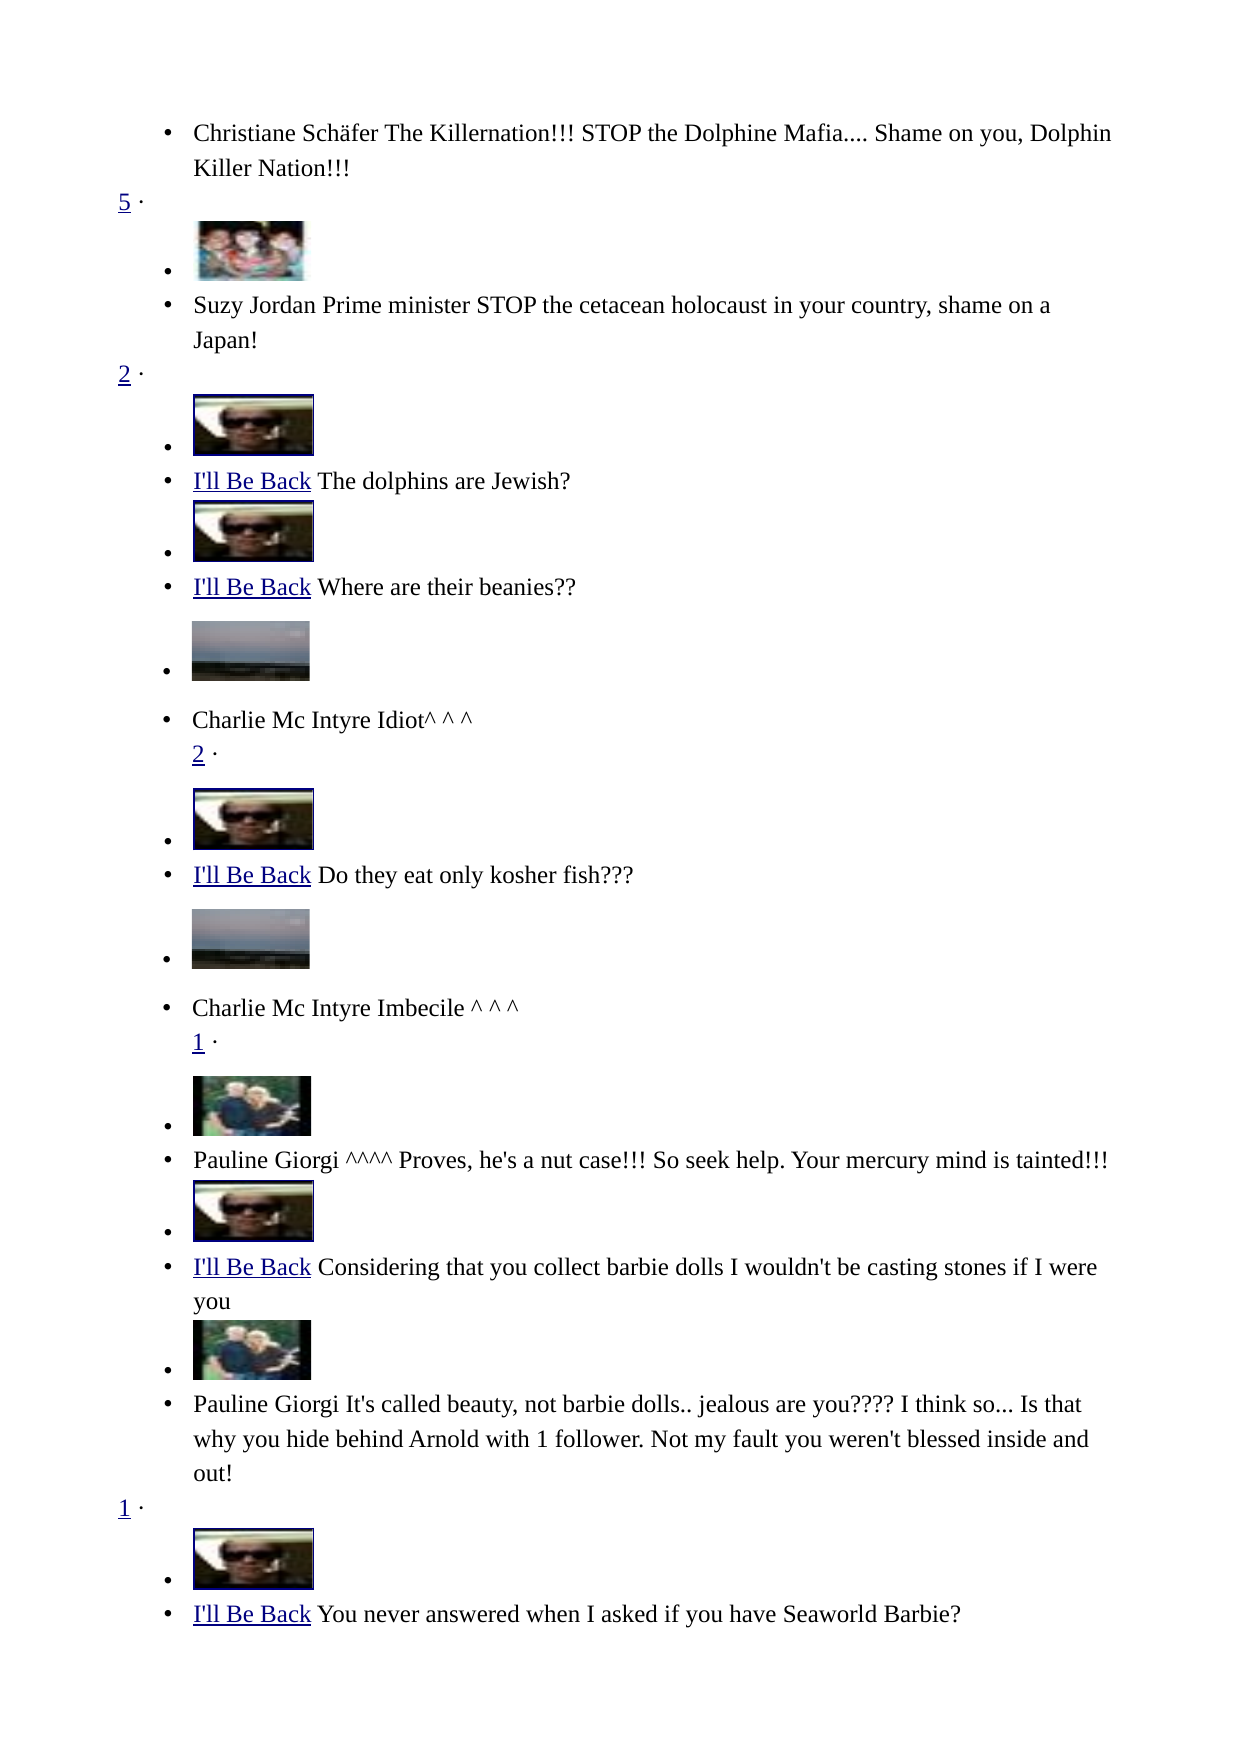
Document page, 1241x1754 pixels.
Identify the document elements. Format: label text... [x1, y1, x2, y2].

list Christiane Schäfer The Killernation!!! STOP the Dolphine Mafia.... Shame on you, Dolphin Killer Nation!!! [164, 118, 1122, 181]
list I'll Be Back Where are their beanies?? [164, 572, 1122, 601]
text 2 · [118, 359, 1122, 388]
picture [195, 502, 313, 561]
list 1 · [162, 1027, 1122, 1056]
list Pauline Giorgi ^^^^ Proves, he's a nut case!!! So seek help. Your mercury mind is tainted!!! [164, 1145, 1122, 1174]
text 1 · [118, 1493, 1122, 1522]
list I'll Be Back Considering that you collect barbie dolls I wouldn't be casting stones if I were you [164, 1252, 1122, 1315]
text 5 · [118, 187, 1122, 216]
picture [193, 1320, 312, 1380]
list I'll Be Back You never answered when I asked if you have Seaworld Barbie? [164, 1599, 1122, 1628]
picture [191, 621, 310, 681]
list Suzy Jordan Prime minister STOP the cetacean holocaust in your country, shame on a Japan! [164, 290, 1122, 354]
picture [195, 1529, 313, 1588]
picture [195, 396, 313, 454]
picture [195, 790, 313, 849]
picture [193, 1076, 312, 1136]
list 2 · [162, 739, 1122, 768]
picture [195, 1181, 313, 1240]
picture [193, 221, 312, 281]
list Charlie Mc Intyre Imbecile ^ ^ ^ [162, 993, 1122, 1022]
list Pauline Giorgi It's called beauty, not barbie dolls.. jealous are you???? I think so... Is that why you hide behind Arnold with 1 follower. Not my fault you weren't blessed inside and out! [164, 1389, 1122, 1487]
list Charlie Mc Intyre Idiot^ ^ ^ [162, 705, 1122, 733]
picture [191, 909, 310, 969]
list I'll Be Back Do they eat only kosher fish??? [164, 860, 1122, 889]
list I'll Be Back The dolphins are Jewish? [164, 466, 1122, 494]
